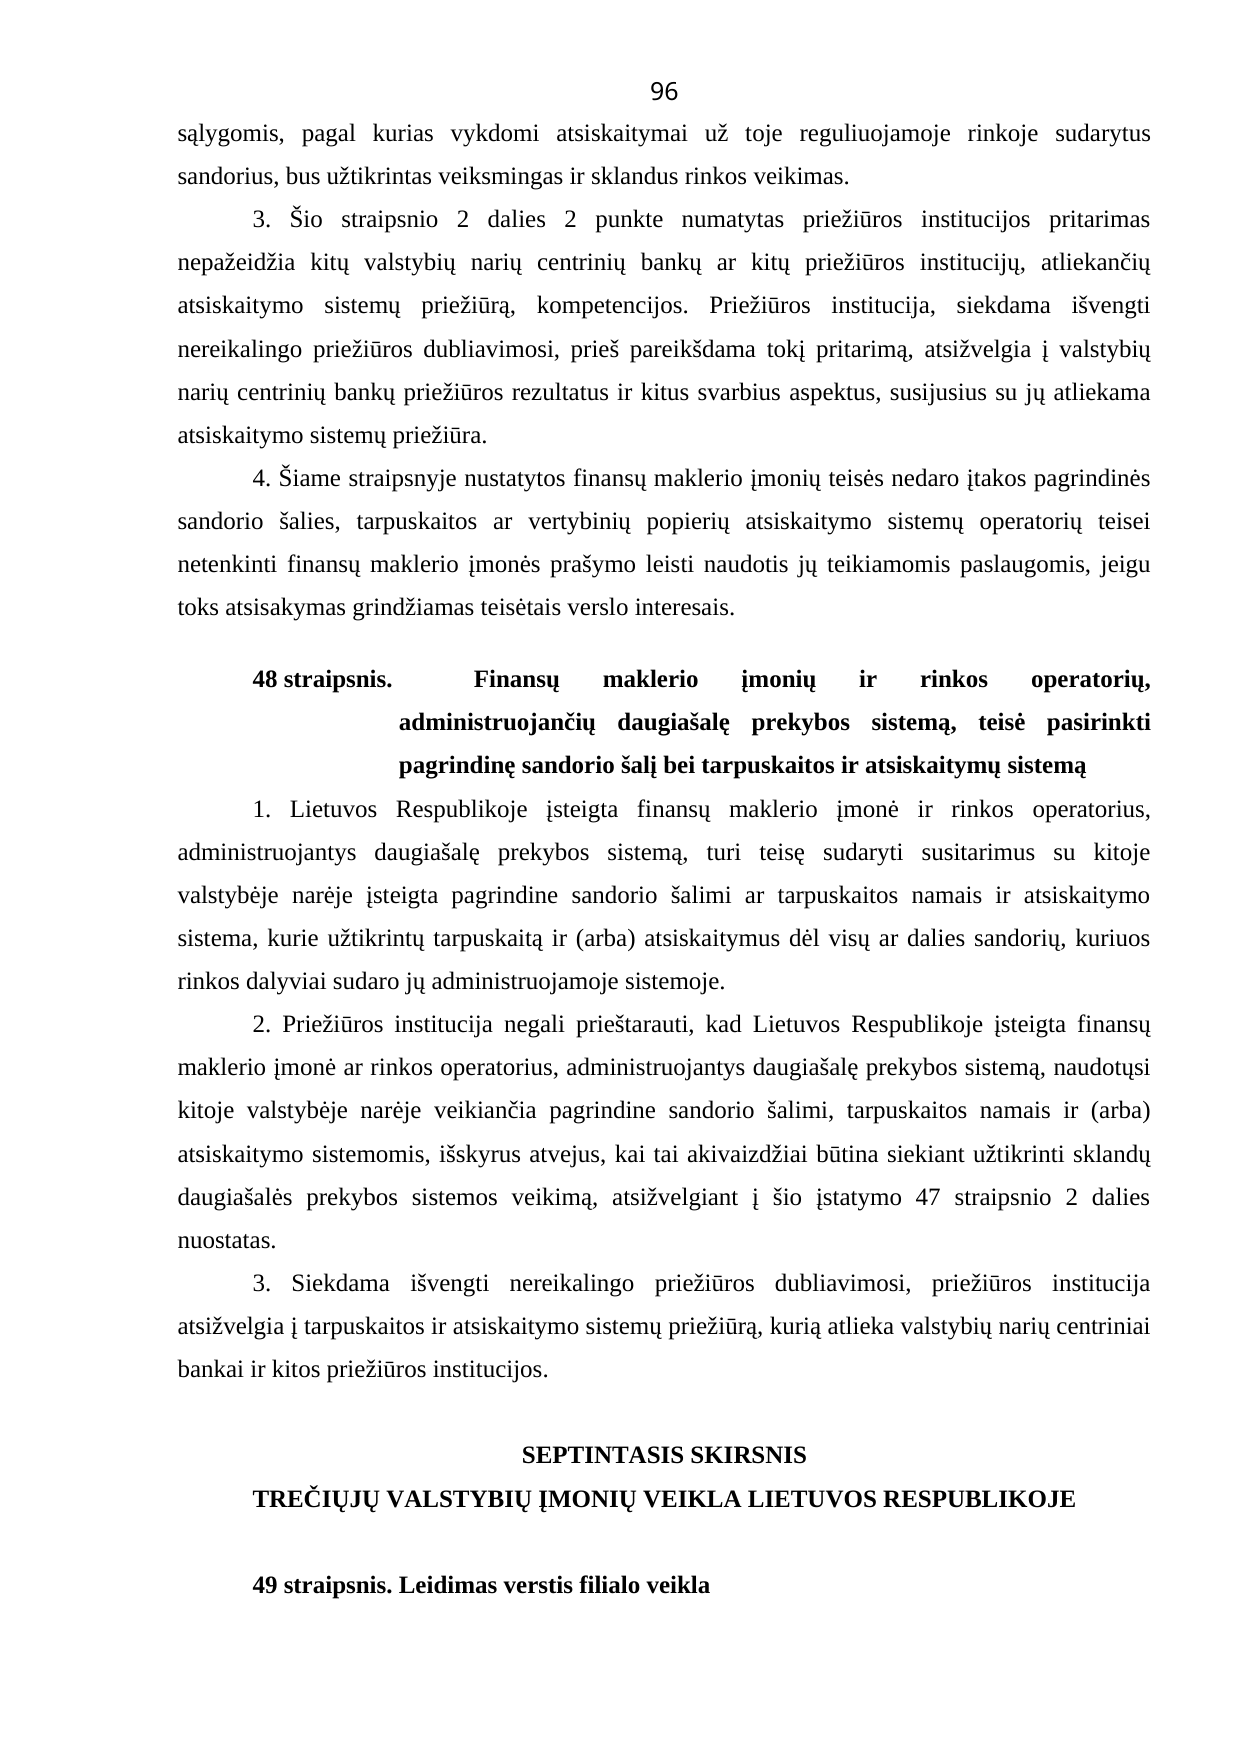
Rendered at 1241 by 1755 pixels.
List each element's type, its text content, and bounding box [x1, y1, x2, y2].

text 48 straipsnis. Finansų maklerio įmonių ir rinkos operatorių, administruojančių daugiašalę prekybos sistemą, teisė pasirinkti pagrindinę sandorio šalį bei tarpuskaitos ir atsiskaitymų sistemą [252, 664, 1152, 779]
text TREČIŲJŲ VALSTYBIŲ ĮMONIŲ VEIKLA LIETUVOS RESPUBLIKOJE [177, 1484, 1152, 1512]
text 2. Priežiūros institucija negali prieštarauti, kad Lietuvos Respublikoje įsteigta finansų maklerio įmonė ar rinkos operatorius, administruojantys daugiašalę prekybos sistemą, naudotųsi kitoje valstybėje narėje veikiančia pagrindine sandorio šalimi, tarpuskaitos namais ir (arba) atsiskaitymo sistemomis, išskyrus atvejus, kai tai akivaizdžiai būtina siekiant užtikrinti sklandų daugiašalės prekybos sistemos veikimą, atsižvelgiant į šio įstatymo 47 straipsnio 2 dalies nuostatas. [177, 1009, 1152, 1254]
text 3. Šio straipsnio 2 dalies 2 punkte numatytas priežiūros institucijos pritarimas nepažeidžia kitų valstybių narių centrinių bankų ar kitų priežiūros institucijų, atliekančių atsiskaitymo sistemų priežiūrą, kompetencijos. Priežiūros institucija, siekdama išvengti nereikalingo priežiūros dubliavimosi, prieš pareikšdama tokį pritarimą, atsižvelgia į valstybių narių centrinių bankų priežiūros rezultatus ir kitus svarbius aspektus, susijusius su jų atliekama atsiskaitymo sistemų priežiūra. [177, 204, 1152, 449]
text 3. Siekdama išvengti nereikalingo priežiūros dubliavimosi, priežiūros institucija atsižvelgia į tarpuskaitos ir atsiskaitymo sistemų priežiūrą, kurią atlieka valstybių narių centriniai bankai ir kitos priežiūros institucijos. [177, 1268, 1152, 1383]
text SEPTINTASIS SKIRSNIS [177, 1441, 1152, 1469]
text 49 straipsnis. Leidimas verstis filialo veikla [177, 1570, 1152, 1599]
text 4. Šiame straipsnyje nustatytos finansų maklerio įmonių teisės nedaro įtakos pagrindinės sandorio šalies, tarpuskaitos ar vertybinių popierių atsiskaitymo sistemų operatorių teisei netenkinti finansų maklerio įmonės prašymo leisti naudotis jų teikiamomis paslaugomis, jeigu toks atsisakymas grindžiamas teisėtais verslo interesais. [177, 463, 1152, 621]
text sąlygomis, pagal kurias vykdomi atsiskaitymai už toje reguliuojamoje rinkoje sudarytus sandorius, bus užtikrintas veiksmingas ir sklandus rinkos veikimas. [177, 118, 1152, 190]
text 1. Lietuvos Respublikoje įsteigta finansų maklerio įmonė ir rinkos operatorius, administruojantys daugiašalę prekybos sistemą, turi teisę sudaryti susitarimus su kitoje valstybėje narėje įsteigta pagrindine sandorio šalimi ar tarpuskaitos namais ir atsiskaitymo sistema, kurie užtikrintų tarpuskaitą ir (arba) atsiskaitymus dėl visų ar dalies sandorių, kuriuos rinkos dalyviai sudaro jų administruojamoje sistemoje. [177, 794, 1152, 995]
